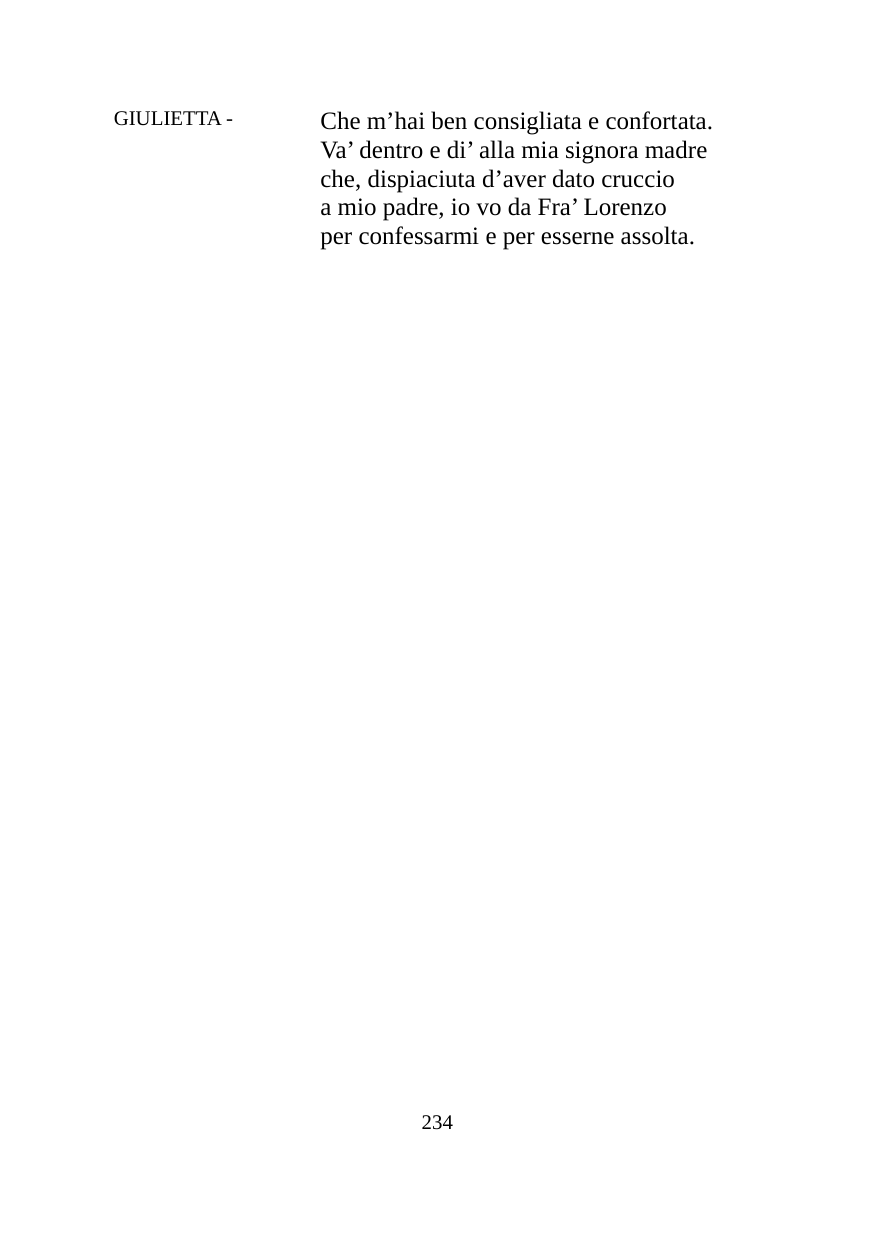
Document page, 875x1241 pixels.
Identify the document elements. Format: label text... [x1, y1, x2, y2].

table_cell GIULIETTA - [106, 106, 313, 279]
table_cell Che m’hai ben consigliata e confortata. Va’ dentro e di’ alla mia signora madre che, dispiaciuta d’aver dato cruccio a mio padre, io vo da Fra’ Lorenzo per confessarmi e per esserne assolta. [313, 106, 768, 279]
